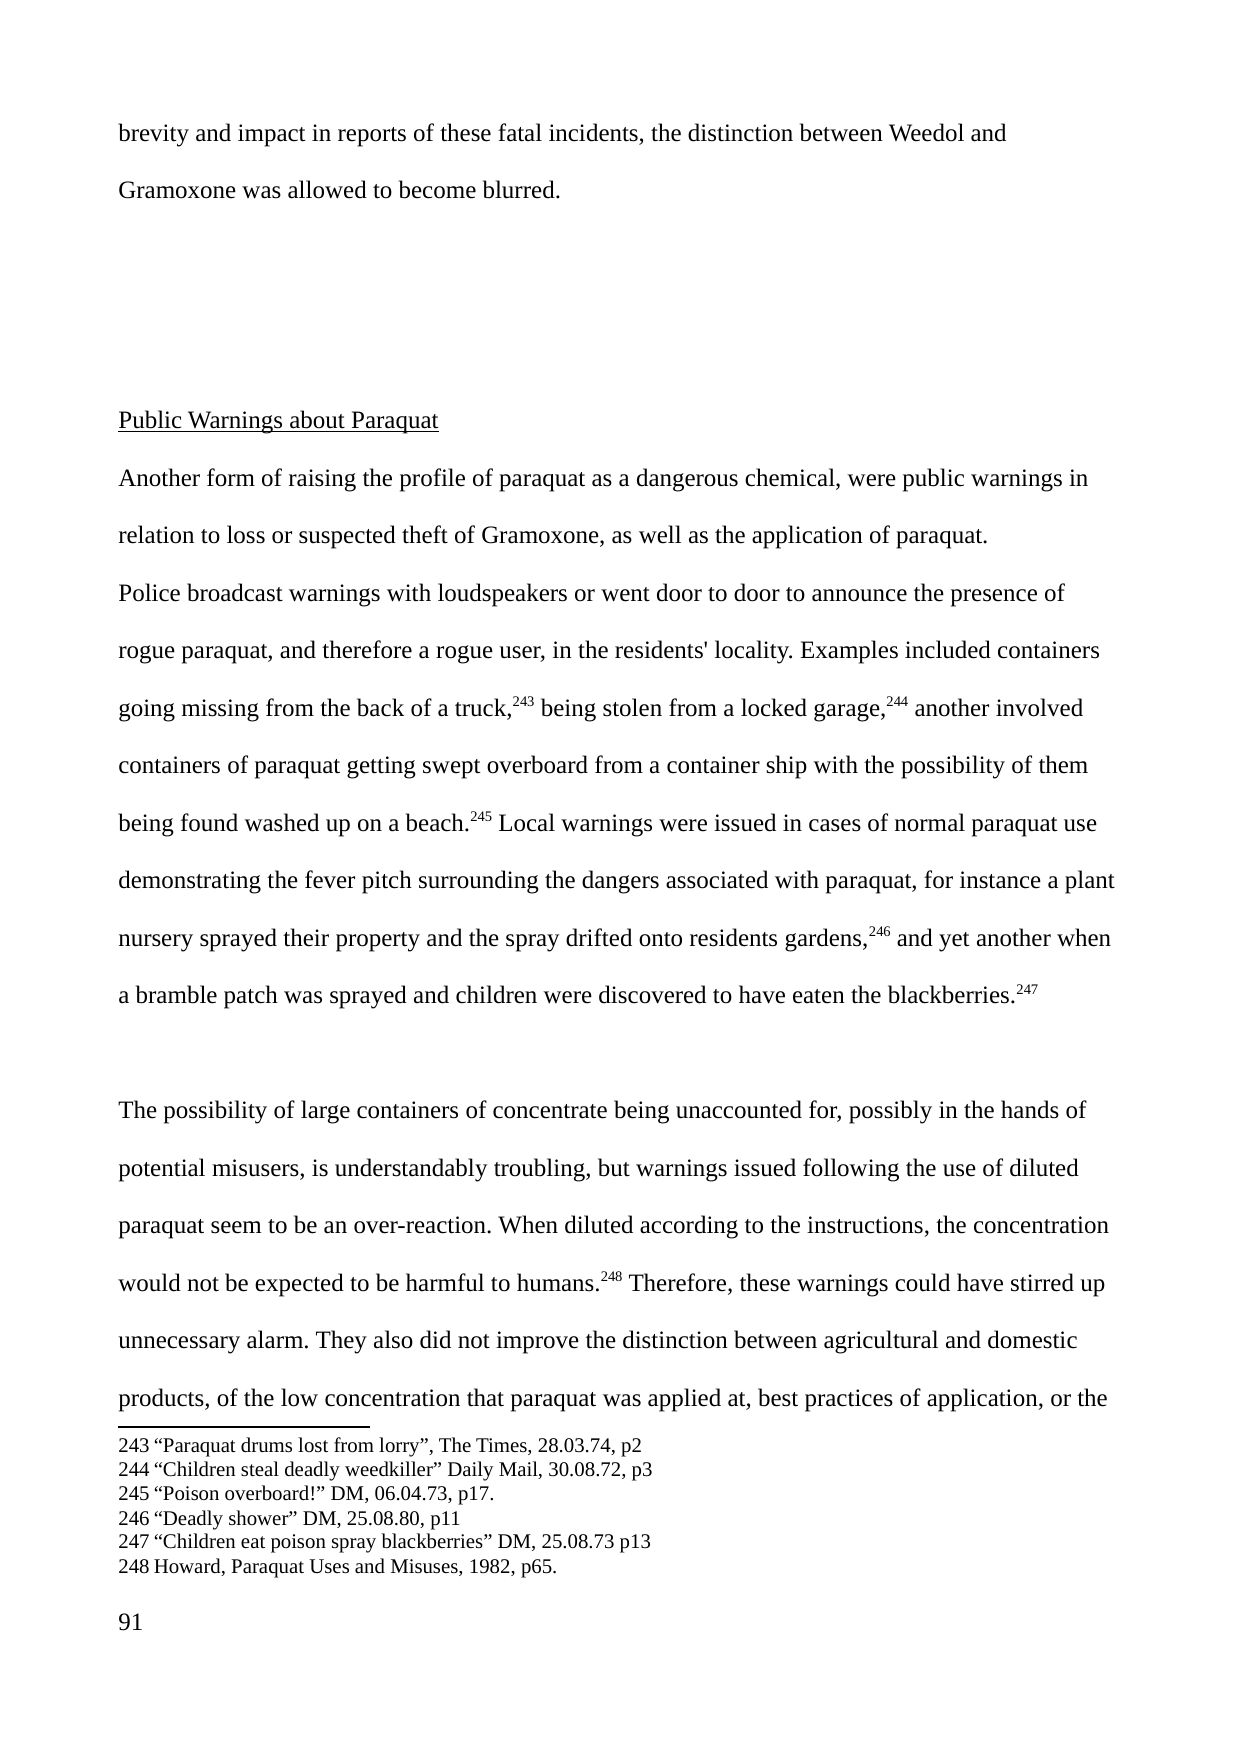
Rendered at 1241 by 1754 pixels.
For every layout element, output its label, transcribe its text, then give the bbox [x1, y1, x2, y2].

text Police broadcast warnings with loudspeakers or went door to door to announce the presence of rogue paraquat, and therefore a rogue user, in the residents' locality. Examples included containers going missing from the back of a truck, being stolen from a locked garage, another involved containers of paraquat getting swept overboard from a container ship with the possibility of them being found washed up on a beach. Local warnings were issued in cases of normal paraquat use demonstrating the fever pitch surrounding the dangers associated with paraquat, for instance a plant nursery sprayed their property and the spray drifted onto residents gardens, and yet another when a bramble patch was sprayed and children were discovered to have eaten the blackberries. [118, 578, 1122, 1009]
text “Children eat poison spray blackberries” DM, 25.08.73 p13 [118, 1529, 1122, 1553]
text “Deadly shower” DM, 25.08.80, p11 [118, 1505, 1122, 1529]
text “Poison overboard!” DM, 06.04.73, p17. [118, 1481, 1122, 1505]
text “Children steal deadly weedkiller” Daily Mail, 30.08.72, p3 [118, 1457, 1122, 1481]
text Howard, Paraquat Uses and Misuses, 1982, p65. [118, 1553, 1122, 1578]
text Another form of raising the profile of paraquat as a dangerous chemical, were public warnings in relation to loss or suspected theft of Gramoxone, as well as the application of paraquat. [118, 463, 1122, 549]
text “Paraquat drums lost from lorry”, The Times, 28.03.74, p2 [118, 1433, 1122, 1457]
text brevity and impact in reports of these fatal incidents, the distinction between Weedol and Gramoxone was allowed to become blurred. [118, 118, 1122, 204]
text Public Warnings about Paraquat [118, 406, 1122, 434]
text The possibility of large containers of concentrate being unaccounted for, possibly in the hands of potential misusers, is understandably troubling, but warnings issued following the use of diluted paraquat seem to be an over-reaction. When diluted according to the instructions, the concentration would not be expected to be harmful to humans. Therefore, these warnings could have stirred up unnecessary alarm. They also did not improve the distinction between agricultural and domestic products, of the low concentration that paraquat was applied at, best practices of application, or the [118, 1096, 1122, 1412]
